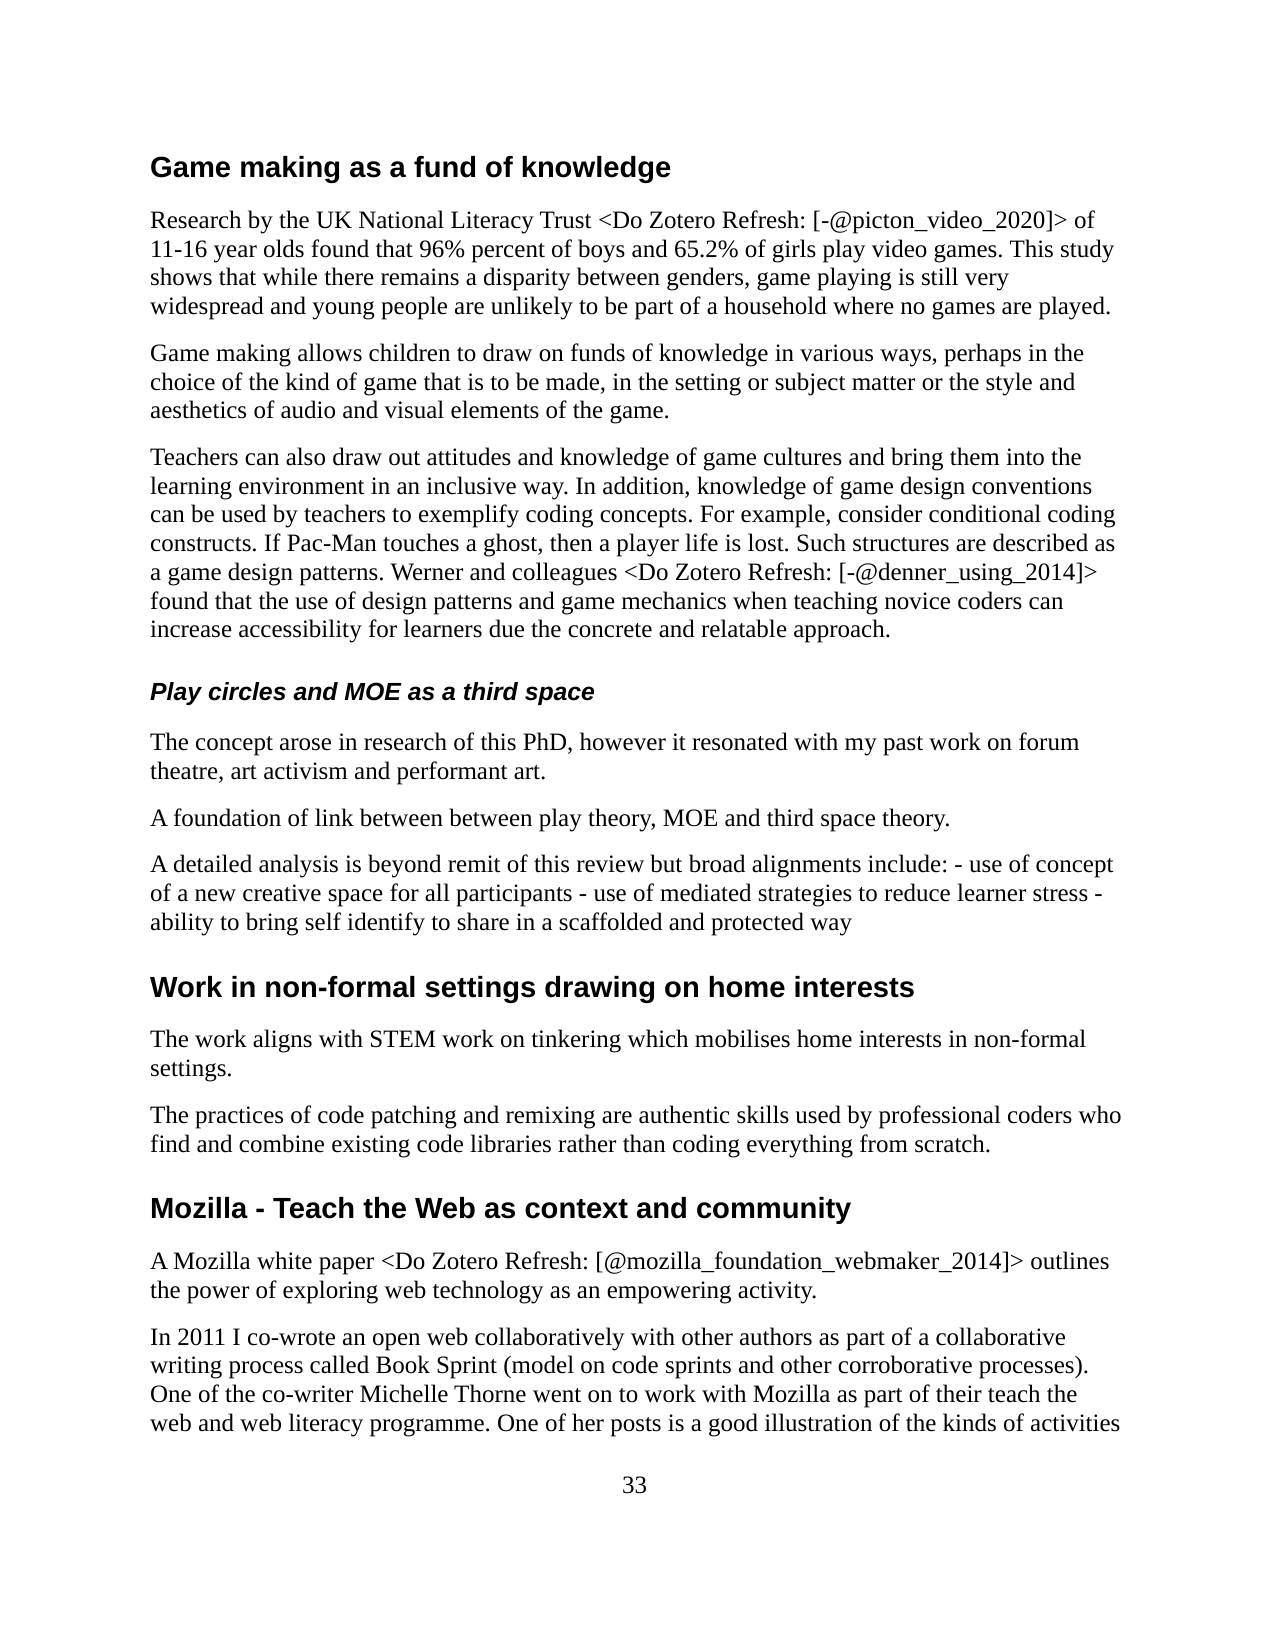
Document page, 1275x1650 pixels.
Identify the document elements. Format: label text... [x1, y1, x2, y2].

subtitle Mozilla - Teach the Web as context and community [150, 1191, 1125, 1225]
text The practices of code patching and remixing are authentic skills used by professional coders who find and combine existing code libraries rather than coding everything from scratch. [150, 1100, 1125, 1157]
text In 2011 I co-wrote an open web collaboratively with other authors as part of a collaborative writing process called Book Sprint (model on code sprints and other corroborative processes). One of the co-writer Michelle Thorne went on to work with Mozilla as part of their teach the web and web literacy programme. One of her posts is a good illustration of the kinds of activities [150, 1322, 1125, 1437]
subtitle Play circles and MOE as a third space [150, 677, 1125, 706]
subtitle Game making as a fund of knowledge [150, 150, 1125, 183]
text The concept arose in research of this PhD, however it resonated with my past work on forum theatre, art activism and performant art. [150, 727, 1125, 785]
text Research by the UK National Literacy Trust <Do Zotero Refresh: [-@picton_video_2020]> of 11-16 year olds found that 96% percent of boys and 65.2% of girls play video games. This study shows that while there remains a disparity between genders, game playing is still very widespread and young people are unlikely to be part of a household where no games are played. [150, 205, 1125, 320]
text Teachers can also draw out attitudes and knowledge of game cultures and bring them into the learning environment in an inclusive way. In addition, knowledge of game design conventions can be used by teachers to exemplify coding concepts. For example, consider conditional coding constructs. If Pac-Man touches a ghost, then a player life is lost. Such structures are described as a game design patterns. Werner and colleagues <Do Zotero Refresh: [-@denner_using_2014]> found that the use of design patterns and game mechanics when teaching novice coders can increase accessibility for learners due the concrete and relatable approach. [150, 442, 1125, 643]
text The work aligns with STEM work on tinkering which mobilises home interests in non-formal settings. [150, 1024, 1125, 1082]
text A Mozilla white paper <Do Zotero Refresh: [@mozilla_foundation_webmaker_2014]> outlines the power of exploring web technology as an empowering activity. [150, 1246, 1125, 1304]
text A detailed analysis is beyond remit of this review but broad alignments include: - use of concept of a new creative space for all participants - use of mediated strategies to reduce learner stress - ability to bring self identify to share in a scaffolded and protected way [150, 849, 1125, 936]
subtitle Work in non-formal settings drawing on home interests [150, 969, 1125, 1003]
text A foundation of link between between play theory, MOE and third space theory. [150, 803, 1125, 831]
text Game making allows children to draw on funds of knowledge in various ways, perhaps in the choice of the kind of game that is to be made, in the setting or subject matter or the style and aesthetics of audio and visual elements of the game. [150, 338, 1125, 424]
